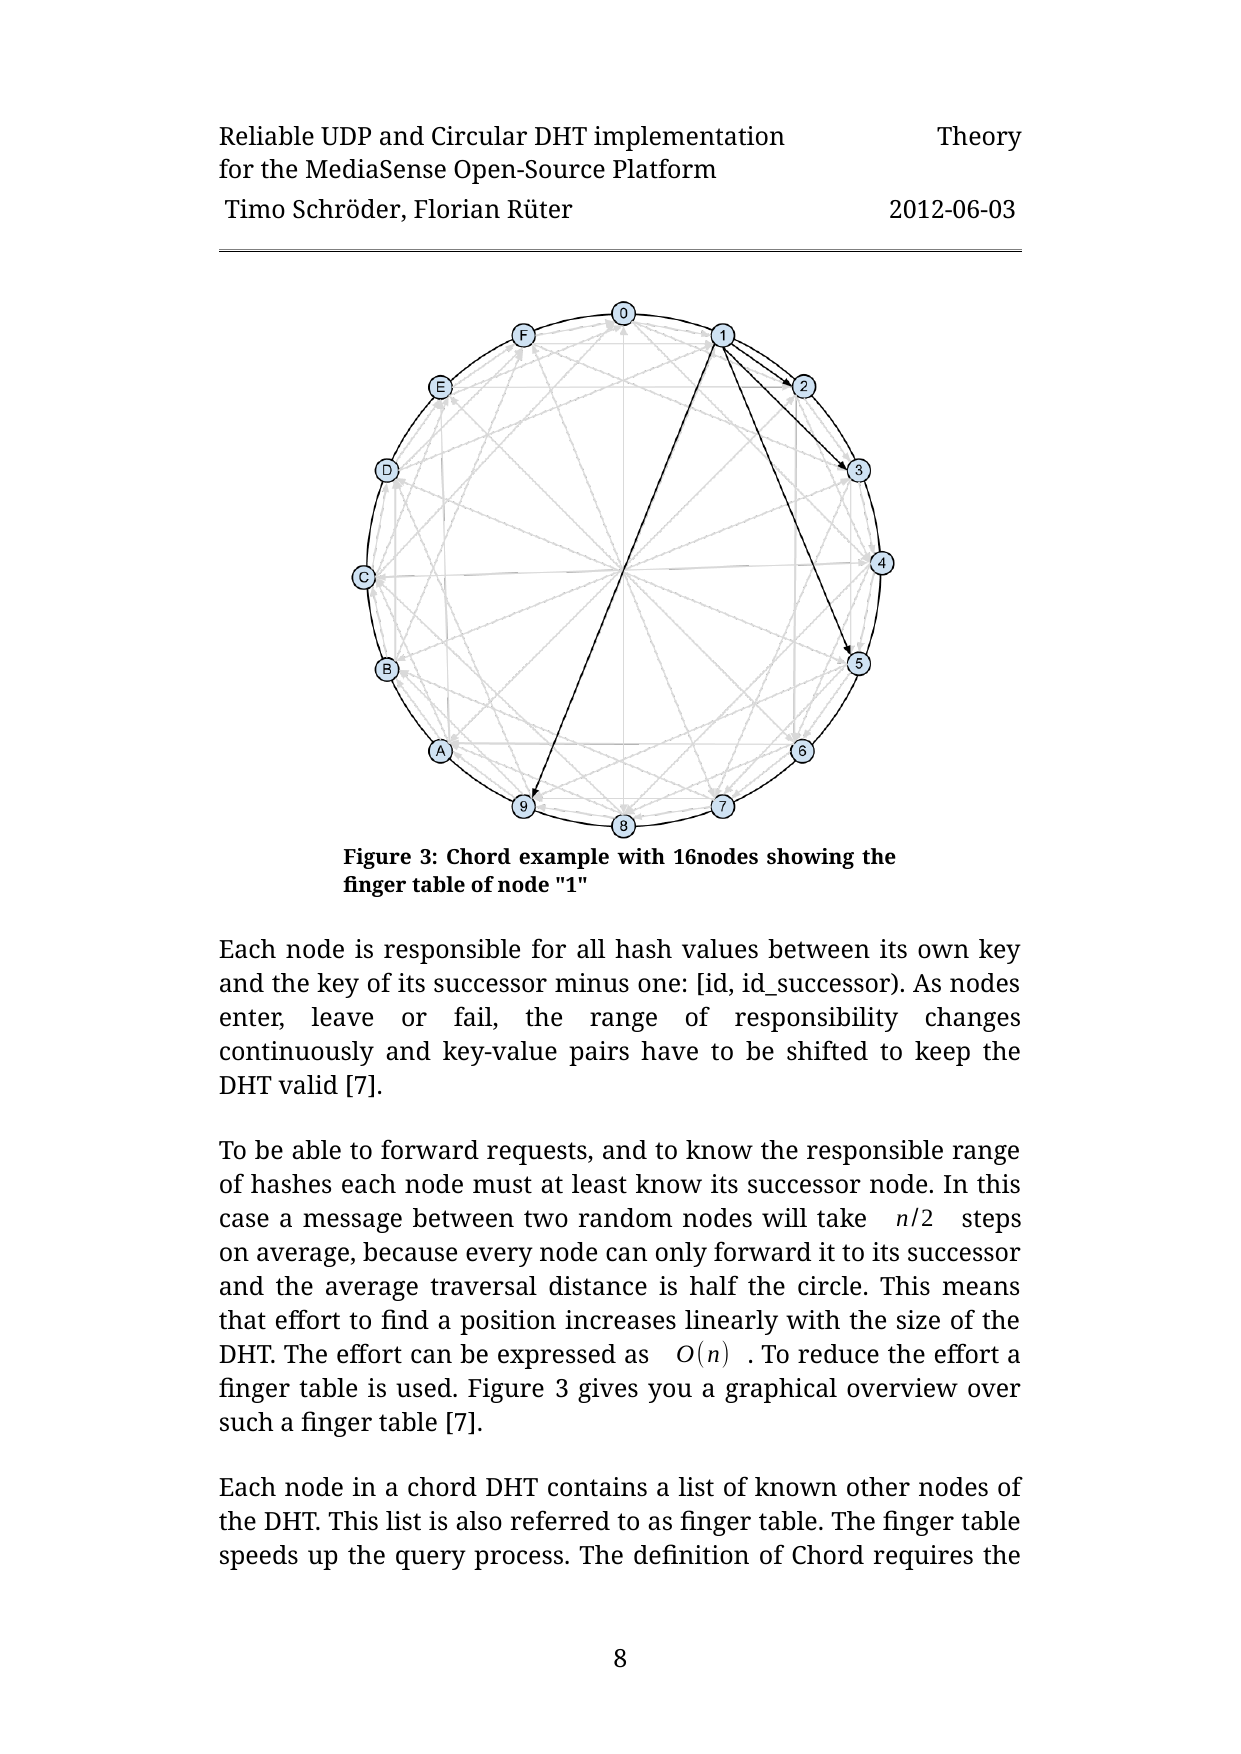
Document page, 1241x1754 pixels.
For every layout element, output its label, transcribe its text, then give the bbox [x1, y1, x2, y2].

text Figure 3: Chord example with 16nodes showing the finger table of node "1" [343, 842, 897, 899]
text Each node in a chord DHT contains a list of known other nodes of the DHT. This list is also referred to as finger table. The finger table speeds up the query process. The definition of Chord requires the [218, 1470, 1022, 1572]
text Each node is responsible for all hash values between its own key and the key of its successor minus one: [id, id_successor). As nodes enter, leave or fail, the range of responsibility changes continuously and key-value pairs have to be shifted to keep the DHT valid [7]. [218, 281, 1022, 1102]
text To be able to forward requests, and to know the responsible range of hashes each node must at least know its successor node. In this case a message between two random nodes will take steps on average, because every node can only forward it to its successor and the average traversal distance is half the circle. This means that effort to find a position increases linearly with the size of the DHT. The effort can be expressed as . To reduce the effort a finger table is used. Figure 3 gives you a graphical overview over such a finger table [7]. [218, 1132, 1022, 1439]
picture [343, 293, 898, 842]
